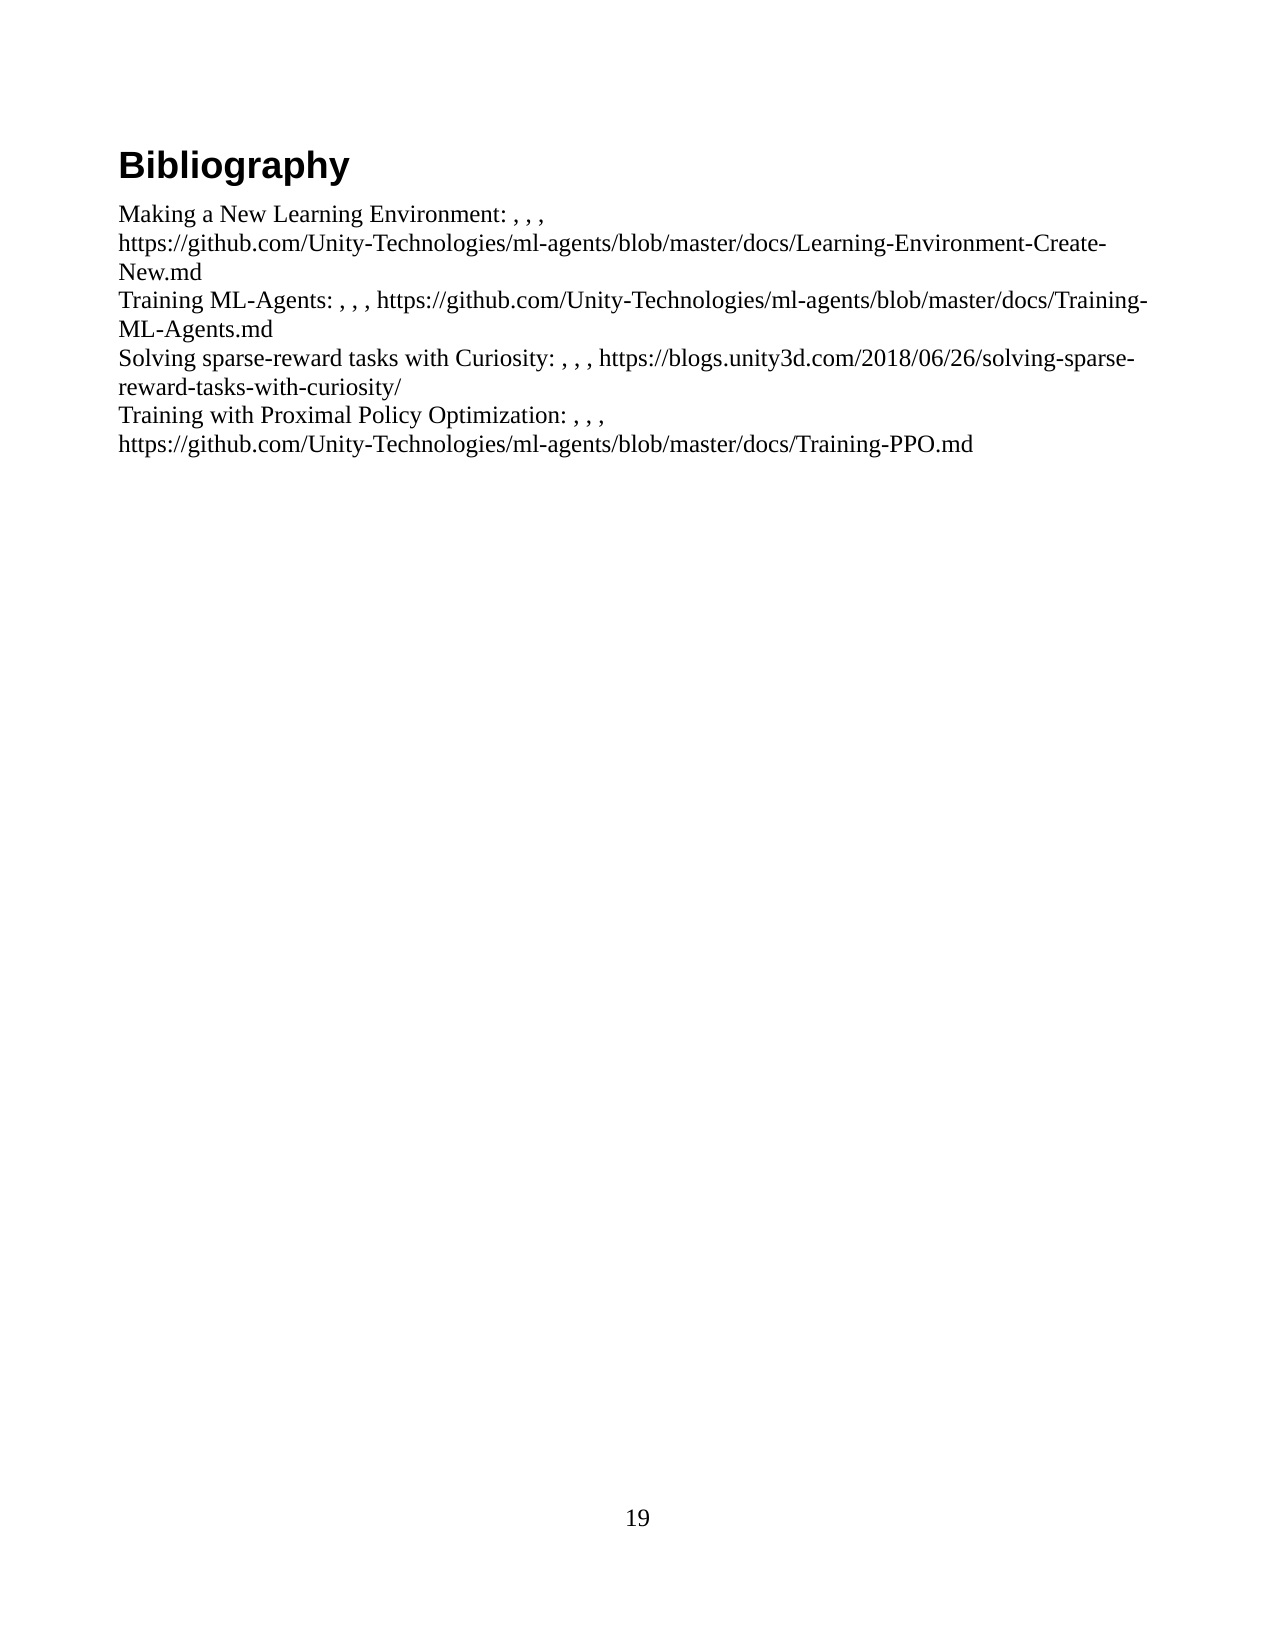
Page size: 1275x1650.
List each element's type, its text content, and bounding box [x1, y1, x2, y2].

text Making a New Learning Environment: , , , https://github.com/Unity-Technologies/ml-agents/blob/master/docs/Learning-Environment-Create-New.md [118, 199, 1157, 286]
text Solving sparse-reward tasks with Curiosity: , , , https://blogs.unity3d.com/2018/06/26/solving-sparse-reward-tasks-with-curiosity/ [118, 343, 1157, 401]
subtitle Bibliography [118, 143, 1157, 187]
text Training with Proximal Policy Optimization: , , , https://github.com/Unity-Technologies/ml-agents/blob/master/docs/Training-PPO.md [118, 401, 1157, 458]
text Training ML-Agents: , , , https://github.com/Unity-Technologies/ml-agents/blob/master/docs/Training-ML-Agents.md [118, 286, 1157, 343]
